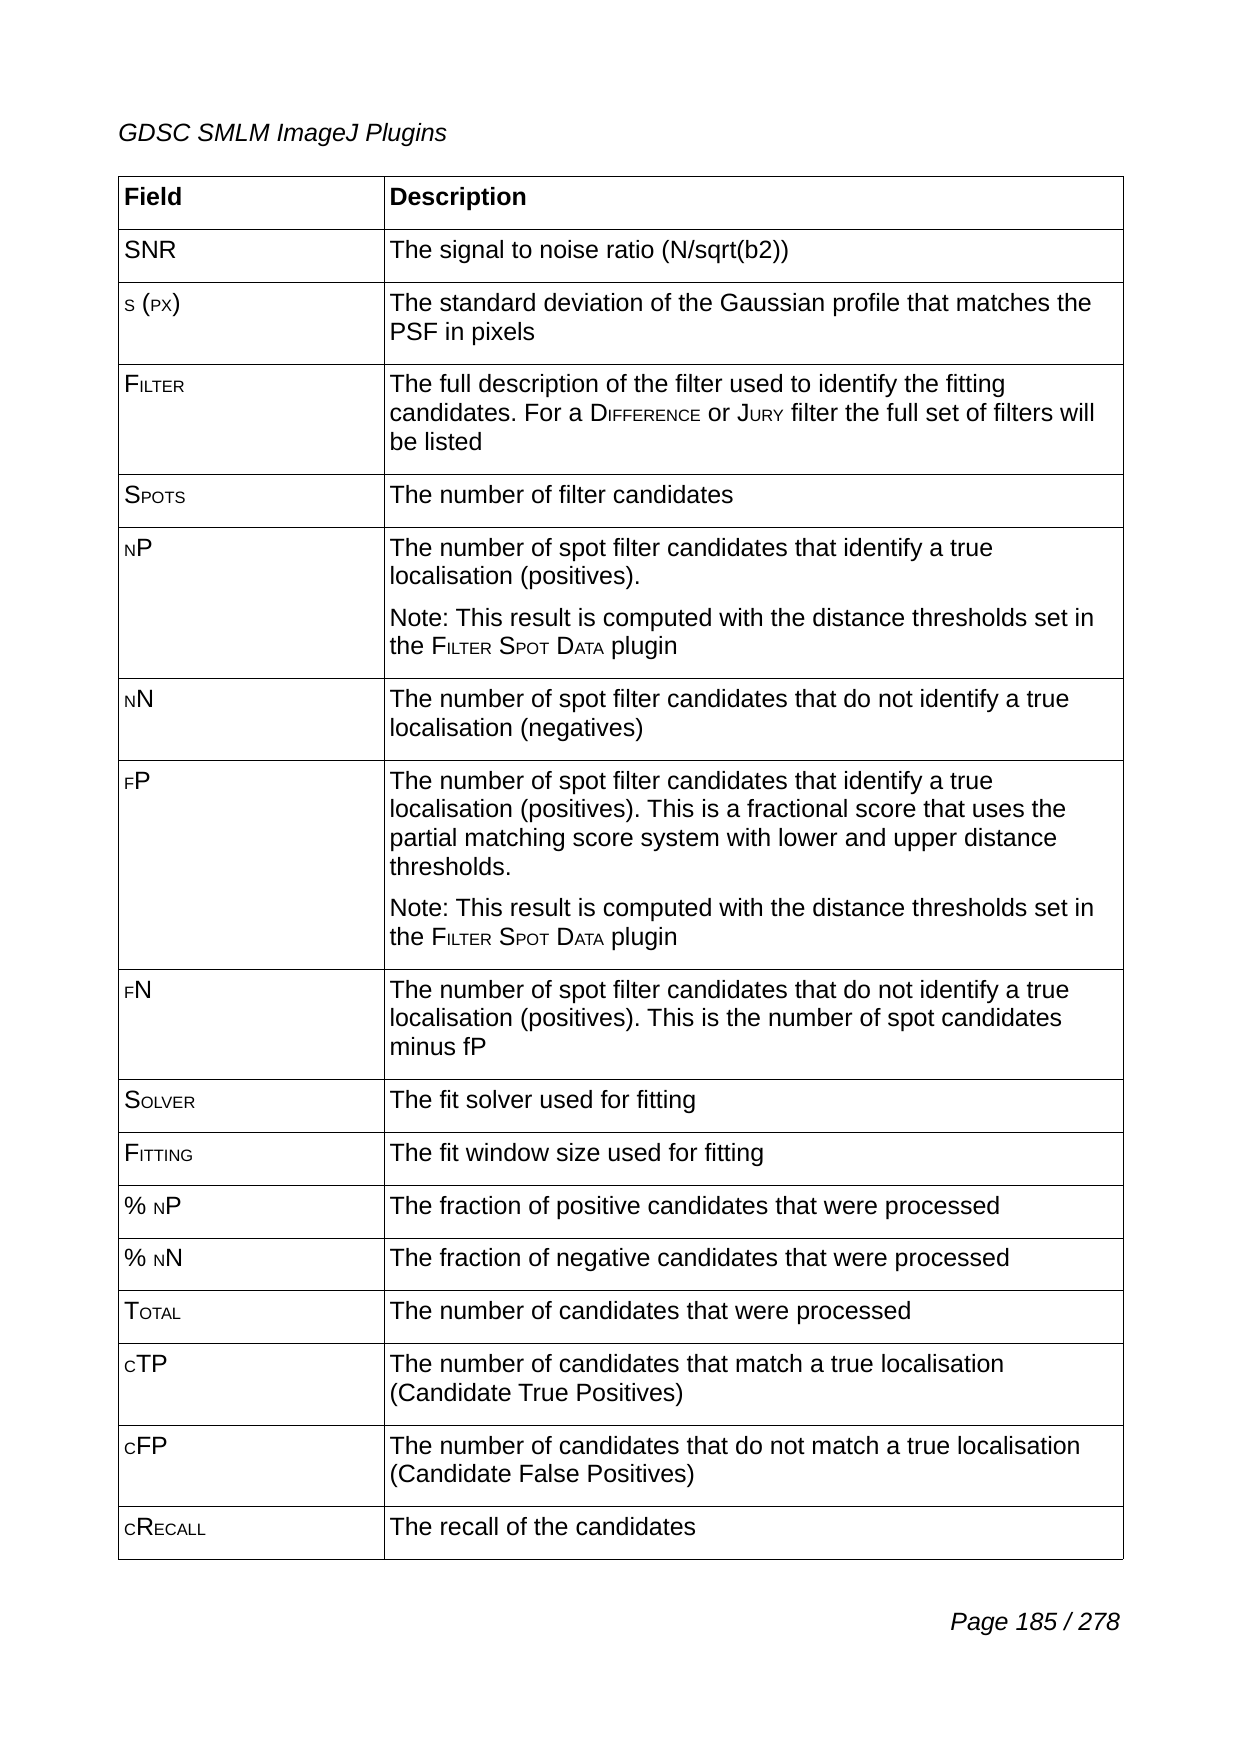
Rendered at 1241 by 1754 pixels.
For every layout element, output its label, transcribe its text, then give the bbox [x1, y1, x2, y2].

table_cell nN [119, 679, 384, 760]
table_cell Fitting [119, 1133, 384, 1185]
table_cell cRecall [119, 1507, 384, 1559]
table_header Field [119, 177, 384, 229]
table_cell cTP [119, 1344, 384, 1425]
table_cell s (px) [119, 283, 384, 363]
table_cell The number of spot filter candidates that do not identify a true localisation (positives). This is the number of spot candidates minus fP [385, 970, 1123, 1079]
table_cell Filter [119, 365, 384, 474]
table_cell nP [119, 528, 384, 678]
table_cell The number of candidates that were processed [385, 1291, 1123, 1343]
table_cell The standard deviation of the Gaussian profile that matches the PSF in pixels [385, 283, 1123, 363]
table_header Description [385, 177, 1123, 229]
table_cell The number of spot filter candidates that identify a true localisation (positives). Note: This result is computed with the distance thresholds set in the Filter Spot Data plugin [385, 528, 1123, 678]
table_cell % nN [119, 1239, 384, 1290]
table_cell The number of filter candidates [385, 475, 1123, 527]
table_cell The number of spot filter candidates that do not identify a true localisation (negatives) [385, 679, 1123, 760]
table_cell fN [119, 970, 384, 1079]
table_cell The fraction of positive candidates that were processed [385, 1186, 1123, 1238]
table_cell The fit window size used for fitting [385, 1133, 1123, 1185]
table_cell cFP [119, 1426, 384, 1506]
table_cell SNR [119, 230, 384, 282]
table_cell Spots [119, 475, 384, 527]
table_cell Solver [119, 1080, 384, 1132]
table_cell Total [119, 1291, 384, 1343]
table_cell The fit solver used for fitting [385, 1080, 1123, 1132]
table_cell The number of candidates that match a true localisation (Candidate True Positives) [385, 1344, 1123, 1425]
table_cell The recall of the candidates [385, 1507, 1123, 1559]
table_cell The signal to noise ratio (N/sqrt(b2)) [385, 230, 1123, 282]
table_cell fP [119, 761, 384, 969]
table_cell The number of candidates that do not match a true localisation (Candidate False Positives) [385, 1426, 1123, 1506]
table_cell The number of spot filter candidates that identify a true localisation (positives). This is a fractional score that uses the partial matching score system with lower and upper distance thresholds. Note: This result is computed with the distance thresholds set in the Filter Spot Data plugin [385, 761, 1123, 969]
table_cell % nP [119, 1186, 384, 1238]
table_cell The fraction of negative candidates that were processed [385, 1239, 1123, 1290]
table_cell The full description of the filter used to identify the fitting candidates. For a Difference or Jury filter the full set of filters will be listed [385, 365, 1123, 474]
